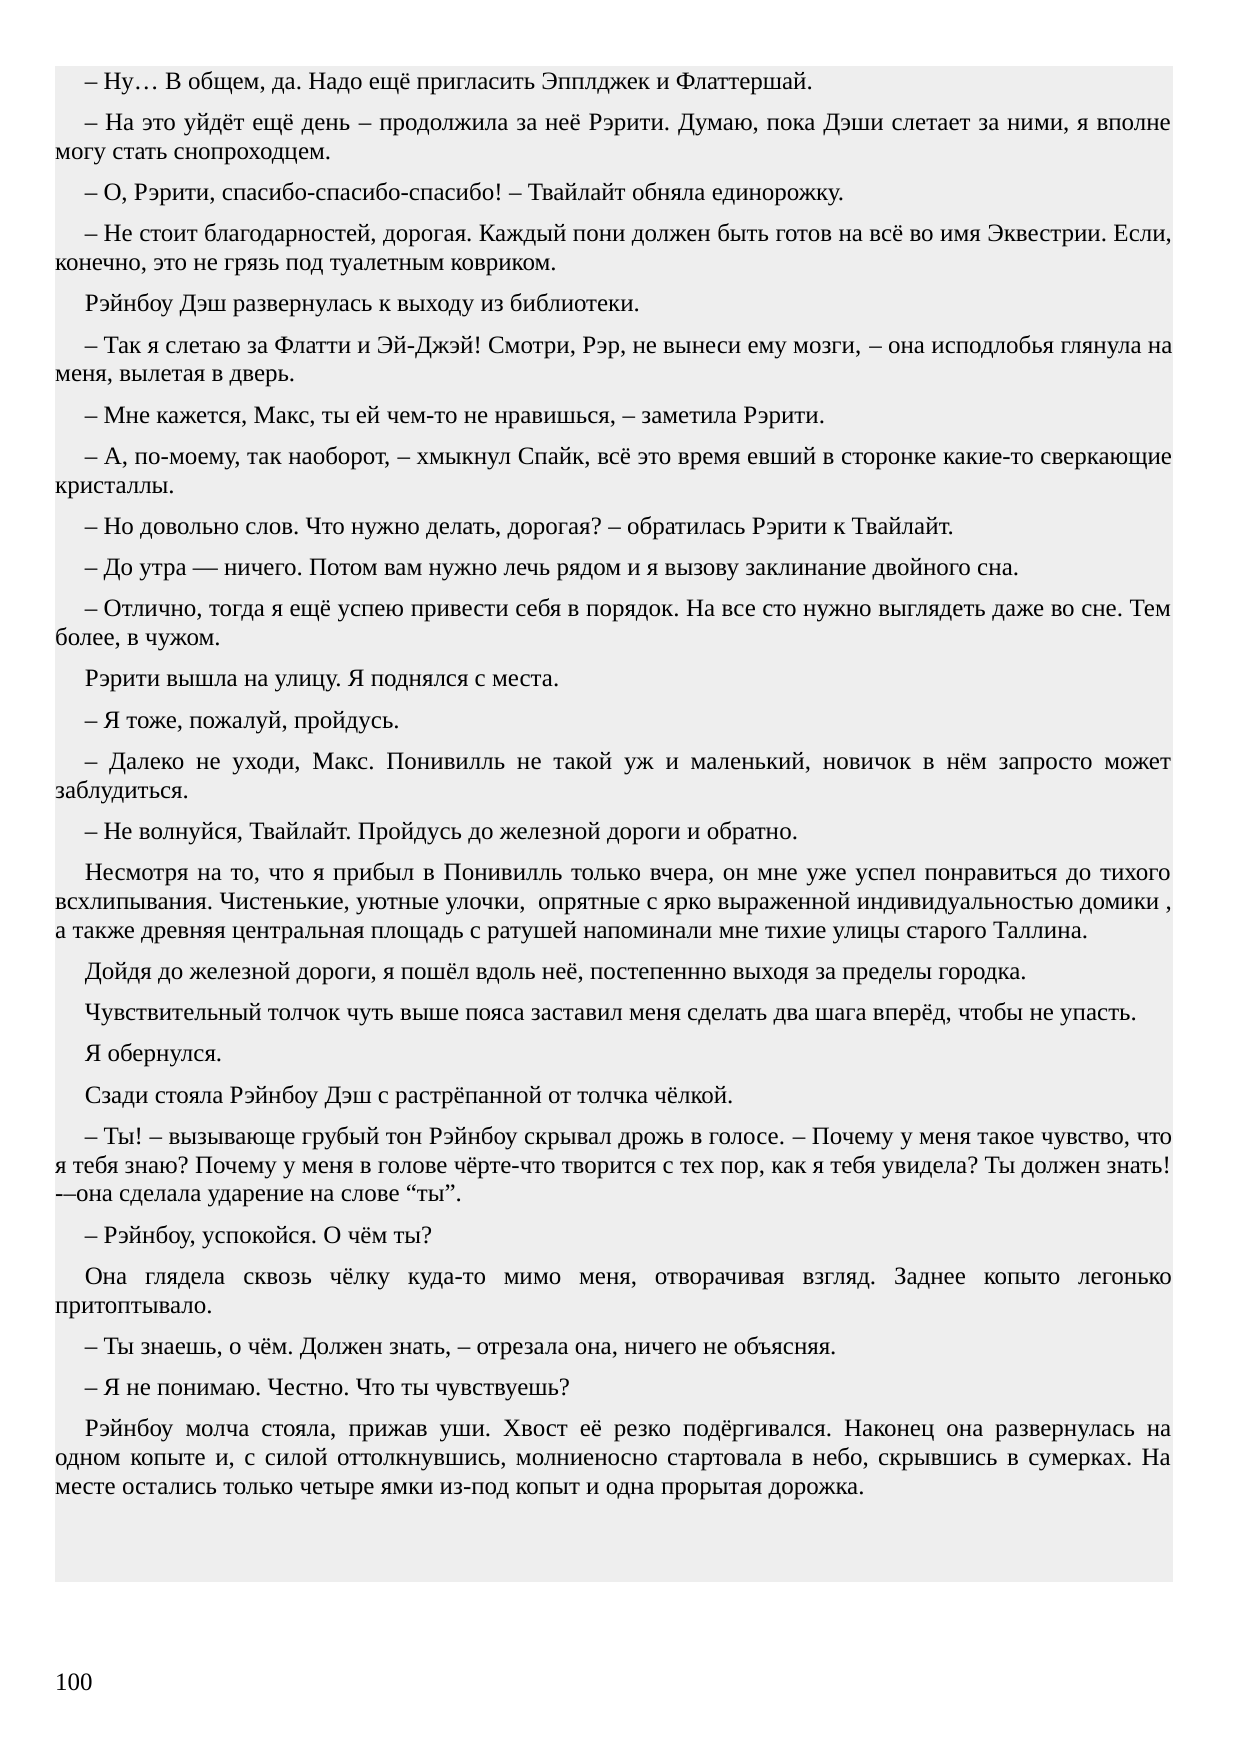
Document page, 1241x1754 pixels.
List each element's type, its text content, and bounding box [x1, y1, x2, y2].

text – Ты! – вызывающе грубый тон Рэйнбоу скрывал дрожь в голосе. – Почему у меня такое чувство, что я тебя знаю? Почему у меня в голове чёрте-что творится с тех пор, как я тебя увидела? Ты должен знать! -–она сделала ударение на слове “ты”. [55, 1121, 1173, 1207]
text Рэйнбоу молча стояла, прижав уши. Хвост её резко подёргивался. Наконец она развернулась на одном копыте и, с силой оттолкнувшись, молниеносно стартовала в небо, скрывшись в сумерках. На месте остались только четыре ямки из-под копыт и одна прорытая дорожка. [55, 1413, 1173, 1500]
text – Я тоже, пожалуй, пройдусь. [55, 705, 1173, 733]
text Я обернулся. [55, 1038, 1173, 1067]
text – На это уйдёт ещё день – продолжила за неё Рэрити. Думаю, пока Дэши слетает за ними, я вполне могу стать снопроходцем. [55, 107, 1173, 165]
text Несмотря на то, что я прибыл в Понивилль только вчера, он мне уже успел понравиться до тихого всхлипывания. Чистенькие, уютные улочки, опрятные с ярко выраженной индивидуальностью домики , а также древняя центральная площадь с ратушей напоминали мне тихие улицы старого Таллина. [55, 857, 1173, 943]
text – А, по-моему, так наоборот, – хмыкнул Спайк, всё это время евший в сторонке какие-то сверкающие кристаллы. [55, 441, 1173, 498]
text – Отлично, тогда я ещё успею привести себя в порядок. На все сто нужно выглядеть даже во сне. Тем более, в чужом. [55, 593, 1173, 651]
text – О, Рэрити, спасибо-спасибо-спасибо! – Твайлайт обняла единорожку. [55, 177, 1173, 206]
text – Не волнуйся, Твайлайт. Пройдусь до железной дороги и обратно. [55, 816, 1173, 845]
text – Ты знаешь, о чём. Должен знать, – отрезала она, ничего не объясняя. [55, 1331, 1173, 1360]
text – Не стоит благодарностей, дорогая. Каждый пони должен быть готов на всё во имя Эквестрии. Если, конечно, это не грязь под туалетным ковриком. [55, 218, 1173, 276]
text Рэйнбоу Дэш развернулась к выходу из библиотеки. [55, 288, 1173, 317]
text Она глядела сквозь чёлку куда-то мимо меня, отворачивая взгляд. Заднее копыто легонько притоптывало. [55, 1261, 1173, 1318]
text – Мне кажется, Макс, ты ей чем-то не нравишься, – заметила Рэрити. [55, 400, 1173, 428]
text – Так я слетаю за Флатти и Эй-Джэй! Смотри, Рэр, не вынеси ему мозги, – она исподлобья глянула на меня, вылетая в дверь. [55, 330, 1173, 387]
text – Далеко не уходи, Макс. Понивилль не такой уж и маленький, новичок в нём запросто может заблудиться. [55, 746, 1173, 803]
text Чувствительный толчок чуть выше пояса заставил меня сделать два шага вперёд, чтобы не упасть. [55, 997, 1173, 1026]
text – Рэйнбоу, успокойся. О чём ты? [55, 1220, 1173, 1248]
text Сзади стояла Рэйнбоу Дэш с растрёпанной от толчка чёлкой. [55, 1080, 1173, 1108]
text – Но довольно слов. Что нужно делать, дорогая? – обратилась Рэрити к Твайлайт. [55, 511, 1173, 540]
text – Я не понимаю. Честно. Что ты чувствуешь? [55, 1372, 1173, 1401]
text – До утра — ничего. Потом вам нужно лечь рядом и я вызову заклинание двойного сна. [55, 552, 1173, 581]
text Рэрити вышла на улицу. Я поднялся с места. [55, 663, 1173, 692]
text Дойдя до железной дороги, я пошёл вдоль неё, постепеннно выходя за пределы городка. [55, 956, 1173, 985]
text – Ну… В общем, да. Надо ещё пригласить Эпплджек и Флаттершай. [55, 66, 1173, 95]
